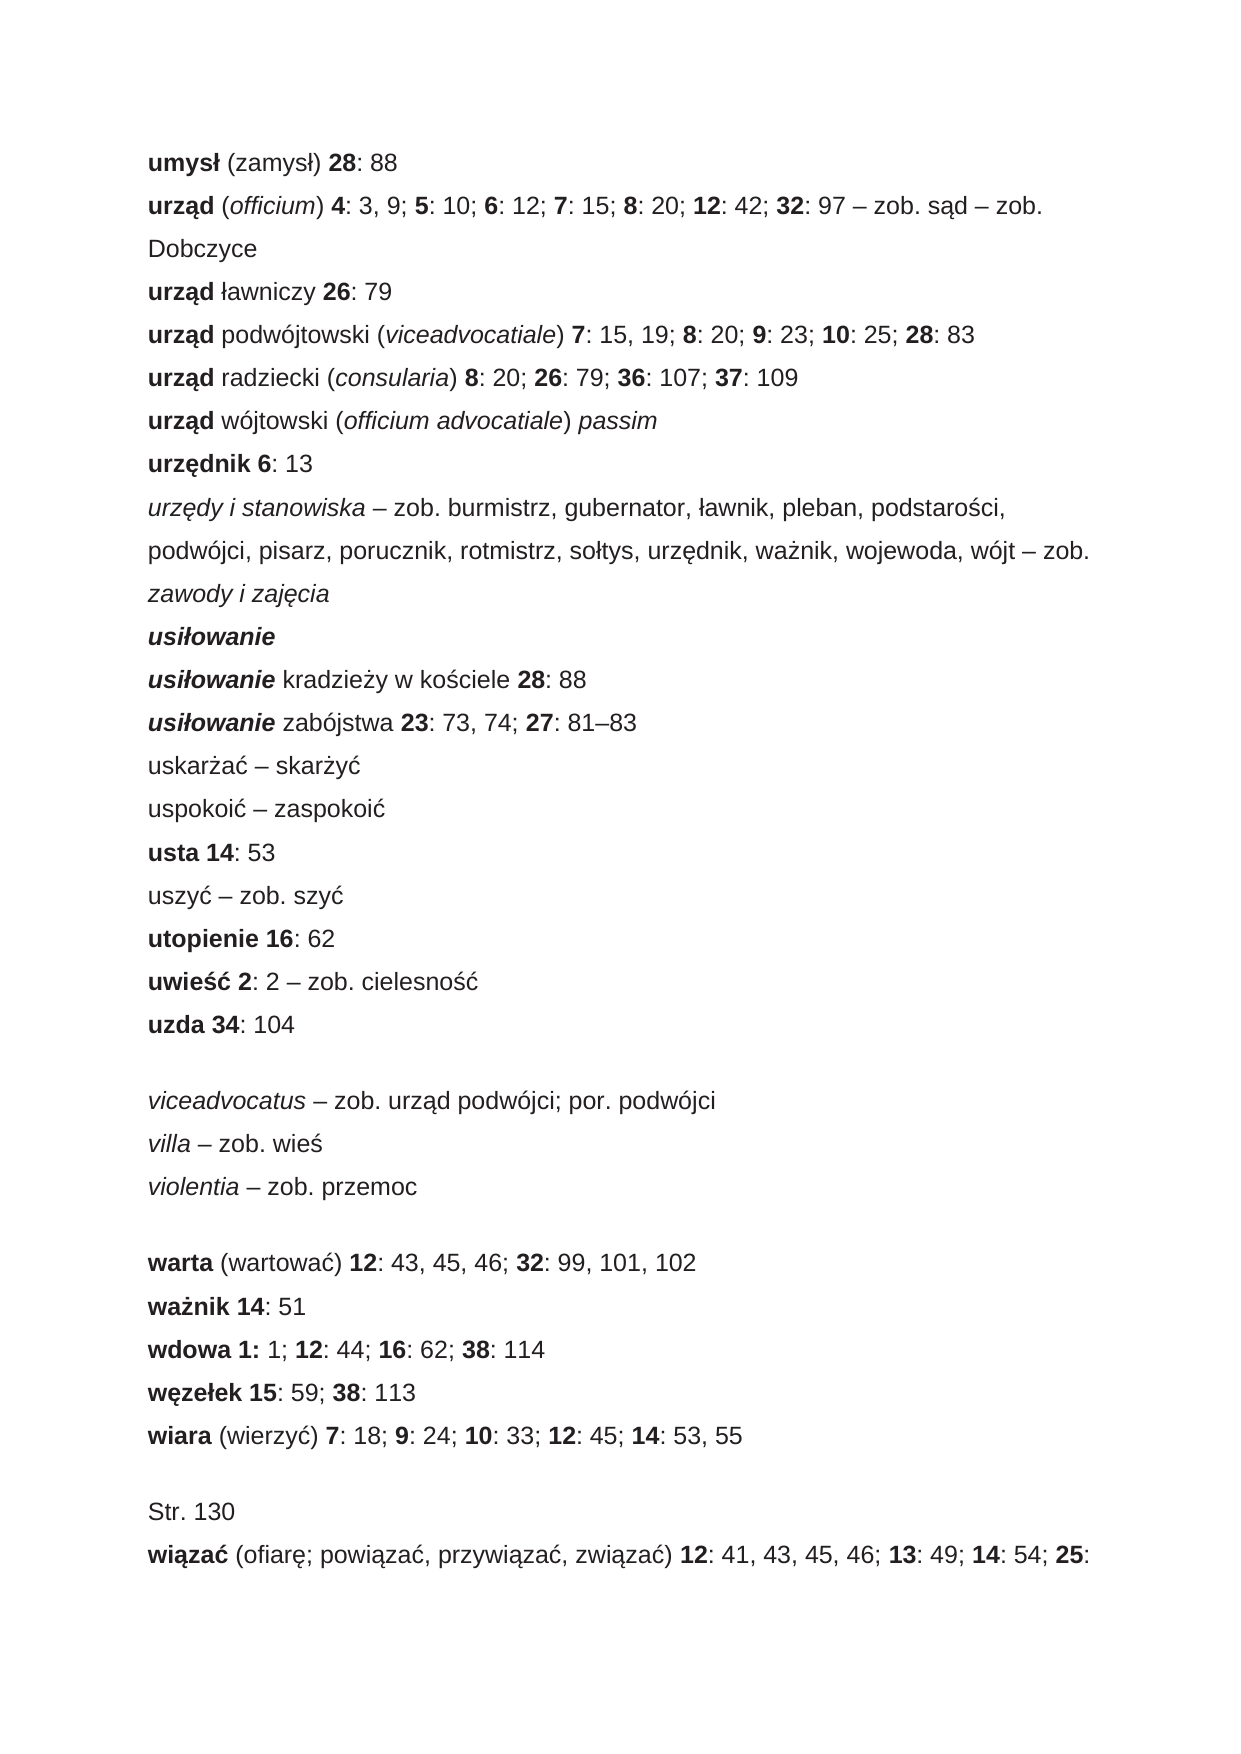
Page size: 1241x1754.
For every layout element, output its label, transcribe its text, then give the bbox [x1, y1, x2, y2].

text urząd podwójtowski (viceadvocatiale) 7: 15, 19; 8: 20; 9: 23; 10: 25; 28: 83 [148, 320, 1093, 349]
text urząd wójtowski (officium advocatiale) passim [148, 406, 1093, 435]
text urząd radziecki (consularia) 8: 20; 26: 79; 36: 107; 37: 109 [148, 363, 1093, 392]
text urząd (officium) 4: 3, 9; 5: 10; 6: 12; 7: 15; 8: 20; 12: 42; 32: 97 – zob. sąd – zob. Dobczyce [148, 191, 1093, 263]
text uspokoić – zaspokoić [148, 794, 1093, 823]
text villa – zob. wieś [148, 1129, 1093, 1158]
text umysł (zamysł) 28: 88 [148, 148, 1093, 176]
text ważnik 14: 51 [148, 1292, 1093, 1320]
text usiłowanie [148, 622, 1093, 651]
text urzędnik 6: 13 [148, 449, 1093, 478]
text warta (wartować) 12: 43, 45, 46; 32: 99, 101, 102 [148, 1248, 1093, 1277]
text viceadvocatus – zob. urząd podwójci; por. podwójci [148, 1086, 1093, 1115]
text usta 14: 53 [148, 838, 1093, 866]
text wiara (wierzyć) 7: 18; 9: 24; 10: 33; 12: 45; 14: 53, 55 [148, 1421, 1093, 1450]
text usiłowanie zabójstwa 23: 73, 74; 27: 81–83 [148, 708, 1093, 737]
text uskarżać – skarżyć [148, 751, 1093, 780]
text wdowa 1: 1; 12: 44; 16: 62; 38: 114 [148, 1335, 1093, 1363]
text urzędy i stanowiska – zob. burmistrz, gubernator, ławnik, pleban, podstarości, podwójci, pisarz, porucznik, rotmistrz, sołtys, urzędnik, ważnik, wojewoda, wójt – zob. zawody i zajęcia [148, 493, 1093, 608]
text węzełek 15: 59; 38: 113 [148, 1378, 1093, 1407]
text uwieść 2: 2 – zob. cielesność [148, 967, 1093, 996]
text uzda 34: 104 [148, 1010, 1093, 1039]
text utopienie 16: 62 [148, 924, 1093, 953]
text wiązać (ofiarę; powiązać, przywiązać, związać) 12: 41, 43, 45, 46; 13: 49; 14: 54; 25: [148, 1540, 1093, 1569]
text Str. 130 [148, 1497, 1093, 1526]
text usiłowanie kradzieży w kościele 28: 88 [148, 665, 1093, 694]
text uszyć – zob. szyć [148, 881, 1093, 909]
text violentia – zob. przemoc [148, 1172, 1093, 1201]
text urząd ławniczy 26: 79 [148, 277, 1093, 306]
